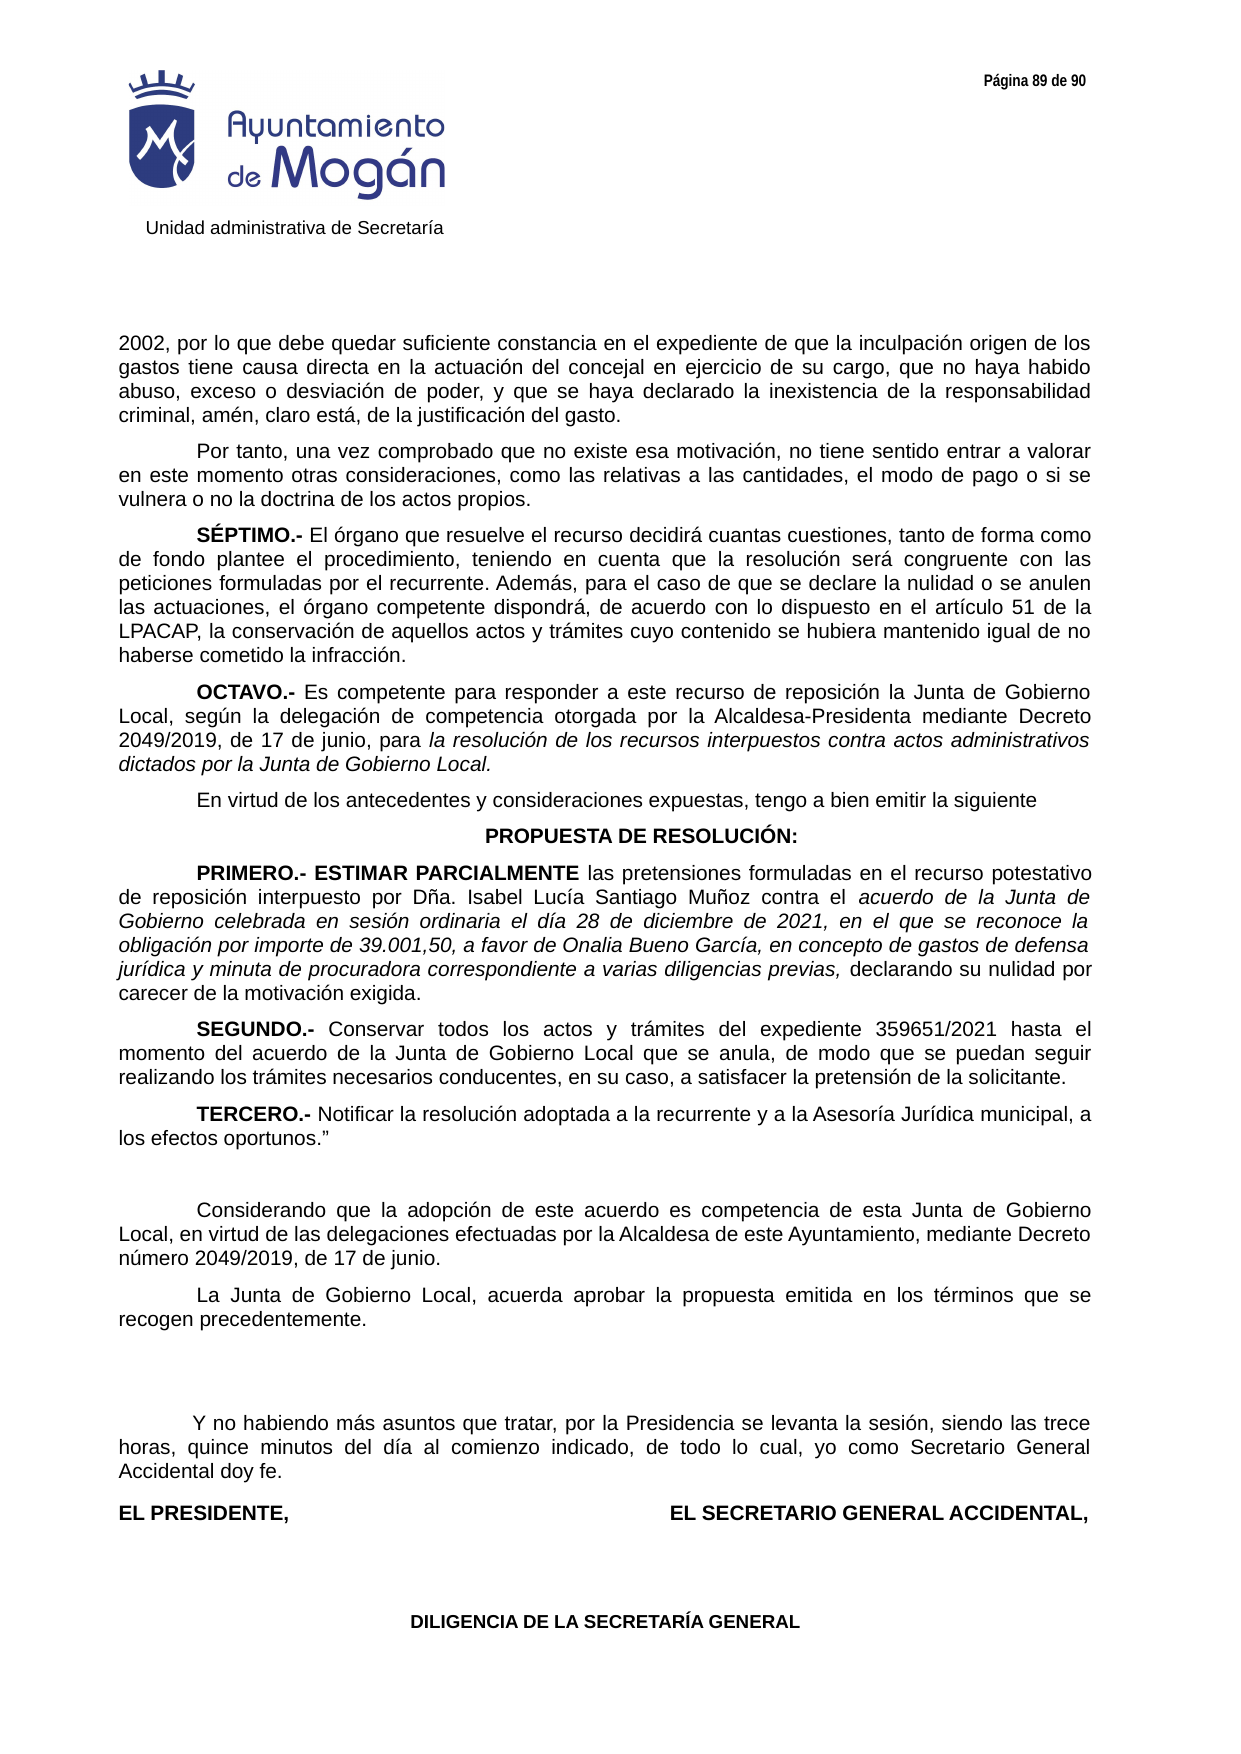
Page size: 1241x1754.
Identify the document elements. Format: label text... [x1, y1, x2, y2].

text En virtud de los antecedentes y consideraciones expuestas, tengo a bien emitir la siguiente [118, 788, 1092, 812]
text Considerando que la adopción de este acuerdo es competencia de esta Junta de Gobierno Local, en virtud de las delegaciones efectuadas por la Alcaldesa de este Ayuntamiento, mediante Decreto número 2049/2019, de 17 de junio. [118, 1198, 1092, 1270]
text La Junta de Gobierno Local, acuerda aprobar la propuesta emitida en los términos que se recogen precedentemente. [118, 1283, 1092, 1331]
text PROPUESTA DE RESOLUCIÓN: [118, 824, 1092, 848]
text SÉPTIMO.- El órgano que resuelve el recurso decidirá cuantas cuestiones, tanto de forma como de fondo plantee el procedimiento, teniendo en cuenta que la resolución será congruente con las peticiones formuladas por el recurrente. Además, para el caso de que se declare la nulidad o se anulen las actuaciones, el órgano competente dispondrá, de acuerdo con lo dispuesto en el artículo 51 de la LPACAP, la conservación de aquellos actos y trámites cuyo contenido se hubiera mantenido igual de no haberse cometido la infracción. [118, 523, 1092, 667]
text Y no habiendo más asuntos que tratar, por la Presidencia se levanta la sesión, siendo las trece horas, quince minutos del día al comienzo indicado, de todo lo cual, yo como Secretario General Accidental doy fe. [118, 1411, 1092, 1483]
text EL PRESIDENTE, EL SECRETARIO GENERAL ACCIDENTAL, [118, 1496, 1092, 1527]
picture [128, 70, 445, 206]
text TERCERO.- Notificar la resolución adoptada a la recurrente y a la Asesoría Jurídica municipal, a los efectos oportunos.” [118, 1101, 1092, 1149]
text DILIGENCIA DE LA SECRETARÍA GENERAL [118, 1611, 1092, 1633]
text PRIMERO.- ESTIMAR PARCIALMENTE las pretensiones formuladas en el recurso potestativo de reposición interpuesto por Dña. Isabel Lucía Santiago Muñoz contra el acuerdo de la Junta de Gobierno celebrada en sesión ordinaria el día 28 de diciembre de 2021, en el que se reconoce la obligación por importe de 39.001,50, a favor de Onalia Bueno García, en concepto de gastos de defensa jurídica y minuta de procuradora correspondiente a varias diligencias previas, declarando su nulidad por carecer de la motivación exigida. [118, 861, 1092, 1004]
text OCTAVO.- Es competente para responder a este recurso de reposición la Junta de Gobierno Local, según la delegación de competencia otorgada por la Alcaldesa-Presidenta mediante Decreto 2049/2019, de 17 de junio, para la resolución de los recursos interpuestos contra actos administrativos dictados por la Junta de Gobierno Local. [118, 679, 1092, 775]
text Por tanto, una vez comprobado que no existe esa motivación, no tiene sentido entrar a valorar en este momento otras consideraciones, como las relativas a las cantidades, el modo de pago o si se vulnera o no la doctrina de los actos propios. [118, 439, 1092, 511]
text SEGUNDO.- Conservar todos los actos y trámites del expediente 359651/2021 hasta el momento del acuerdo de la Junta de Gobierno Local que se anula, de modo que se puedan seguir realizando los trámites necesarios conducentes, en su caso, a satisfacer la pretensión de la solicitante. [118, 1017, 1092, 1089]
text 2002, por lo que debe quedar suficiente constancia en el expediente de que la inculpación origen de los gastos tiene causa directa en la actuación del concejal en ejercicio de su cargo, que no haya habido abuso, exceso o desviación de poder, y que se haya declarado la inexistencia de la responsabilidad criminal, amén, claro está, de la justificación del gasto. [118, 331, 1092, 426]
